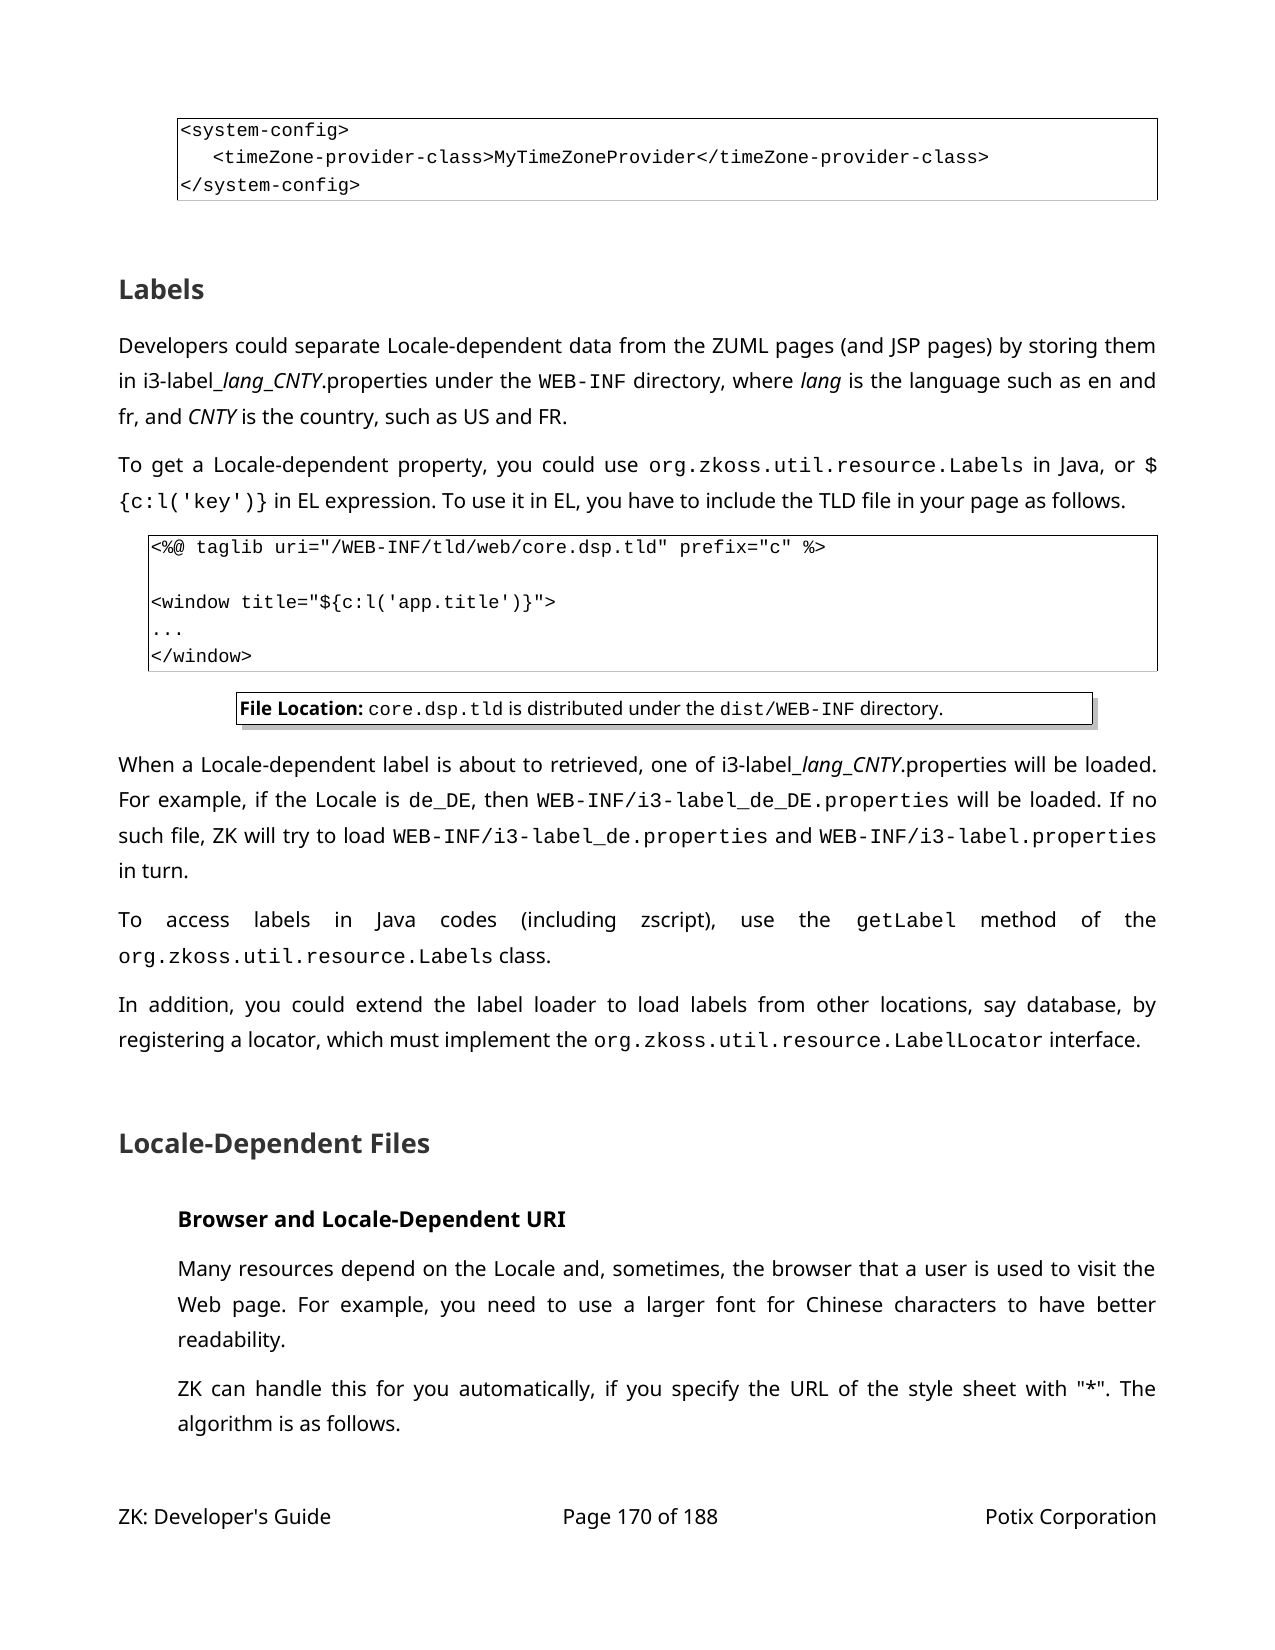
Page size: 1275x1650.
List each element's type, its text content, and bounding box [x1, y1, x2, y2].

text </window> [149, 644, 1157, 671]
subtitle Locale-Dependent Files [118, 1125, 1157, 1161]
text Many resources depend on the Locale and, sometimes, the browser that a user is used to visit the Web page. For example, you need to use a larger font for Chinese characters to have better readability. [177, 1254, 1157, 1353]
text <%@ taglib uri="/WEB-INF/tld/web/core.dsp.tld" prefix="c" %> [149, 536, 1157, 559]
text To get a Locale-dependent property, you could use org.zkoss.util.resource.Labels in Java, or ${c:l('key')} in EL expression. To use it in EL, you have to include the TLD file in your page as follows. [118, 451, 1157, 515]
text Developers could separate Locale-dependent data from the ZUML pages (and JSP pages) by storing them in i3-label_lang_CNTY.properties under the WEB-INF directory, where lang is the language such as en and fr, and CNTY is the country, such as US and FR. [118, 331, 1157, 430]
text </system-config> [178, 172, 1157, 200]
text <timeZone-provider-class>MyTimeZoneProvider</timeZone-provider-class> [178, 145, 1157, 169]
text When a Locale-dependent label is about to retrieved, one of i3-label_lang_CNTY.properties will be loaded. For example, if the Locale is de_DE, then WEB-INF/i3-label_de_DE.properties will be loaded. If no such file, ZK will try to load WEB-INF/i3-label_de.properties and WEB-INF/i3-label.properties in turn. [118, 750, 1157, 885]
text File Location: core.dsp.tld is distributed under the dist/WEB-INF directory. [237, 693, 1092, 724]
text In addition, you could extend the label loader to load labels from other locations, say database, by registering a locator, which must implement the org.zkoss.util.resource.LabelLocator interface. [118, 990, 1157, 1054]
text To access labels in Java codes (including zscript), use the getLabel method of the org.zkoss.util.resource.Labels class. [118, 905, 1157, 969]
text <system-config> [178, 119, 1157, 142]
text ... [149, 617, 1157, 641]
subtitle Browser and Locale-Dependent URI [177, 1204, 1157, 1234]
subtitle Labels [118, 271, 1157, 307]
text <window title="${c:l('app.title')}"> [149, 590, 1157, 614]
text ZK can handle this for you automatically, if you specify the URL of the style sheet with "*". The algorithm is as follows. [177, 1374, 1157, 1437]
